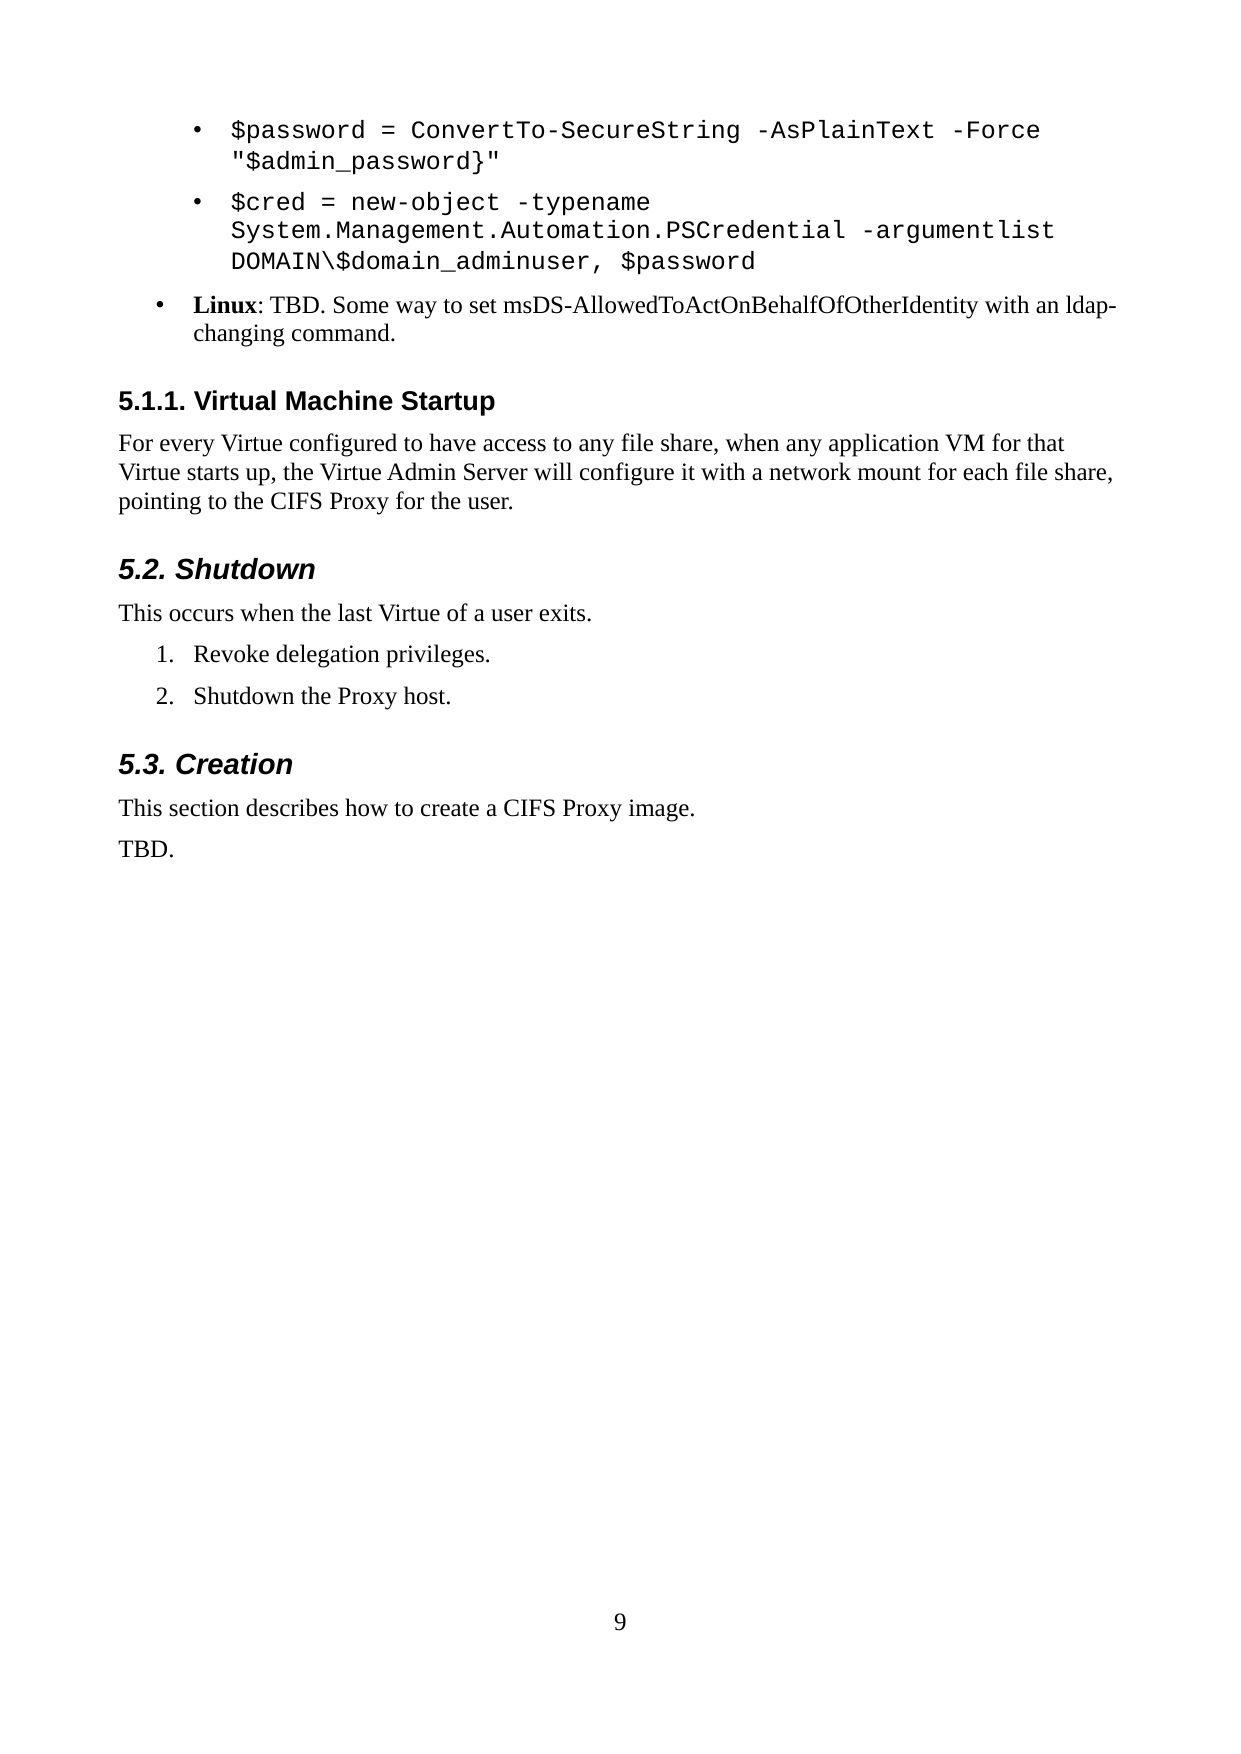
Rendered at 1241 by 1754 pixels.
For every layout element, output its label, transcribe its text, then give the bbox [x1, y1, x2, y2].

list Linux: TBD. Some way to set msDS-AllowedToActOnBehalfOfOtherIdentity with an ldap-changing command. [156, 290, 1122, 347]
list Shutdown the Proxy host. [156, 681, 1122, 709]
subtitle Creation [118, 747, 1122, 781]
list $password = ConvertTo-SecureString -AsPlainText -Force "$admin_password}" [193, 118, 1122, 177]
text This section describes how to create a CIFS Proxy image. [118, 793, 1122, 822]
subtitle Virtual Machine Startup [118, 385, 1122, 416]
text TBD. [118, 834, 1122, 863]
subtitle Shutdown [118, 552, 1122, 586]
list $cred = new-object -typename System.Management.Automation.PSCredential -argumentlist DOMAIN\$domain_adminuser, $password [193, 190, 1122, 277]
text For every Virtue configured to have access to any file share, when any application VM for that Virtue starts up, the Virtue Admin Server will configure it with a network mount for each file share, pointing to the CIFS Proxy for the user. [118, 428, 1122, 515]
list Revoke delegation privileges. [156, 639, 1122, 668]
text This occurs when the last Virtue of a user exits. [118, 598, 1122, 627]
